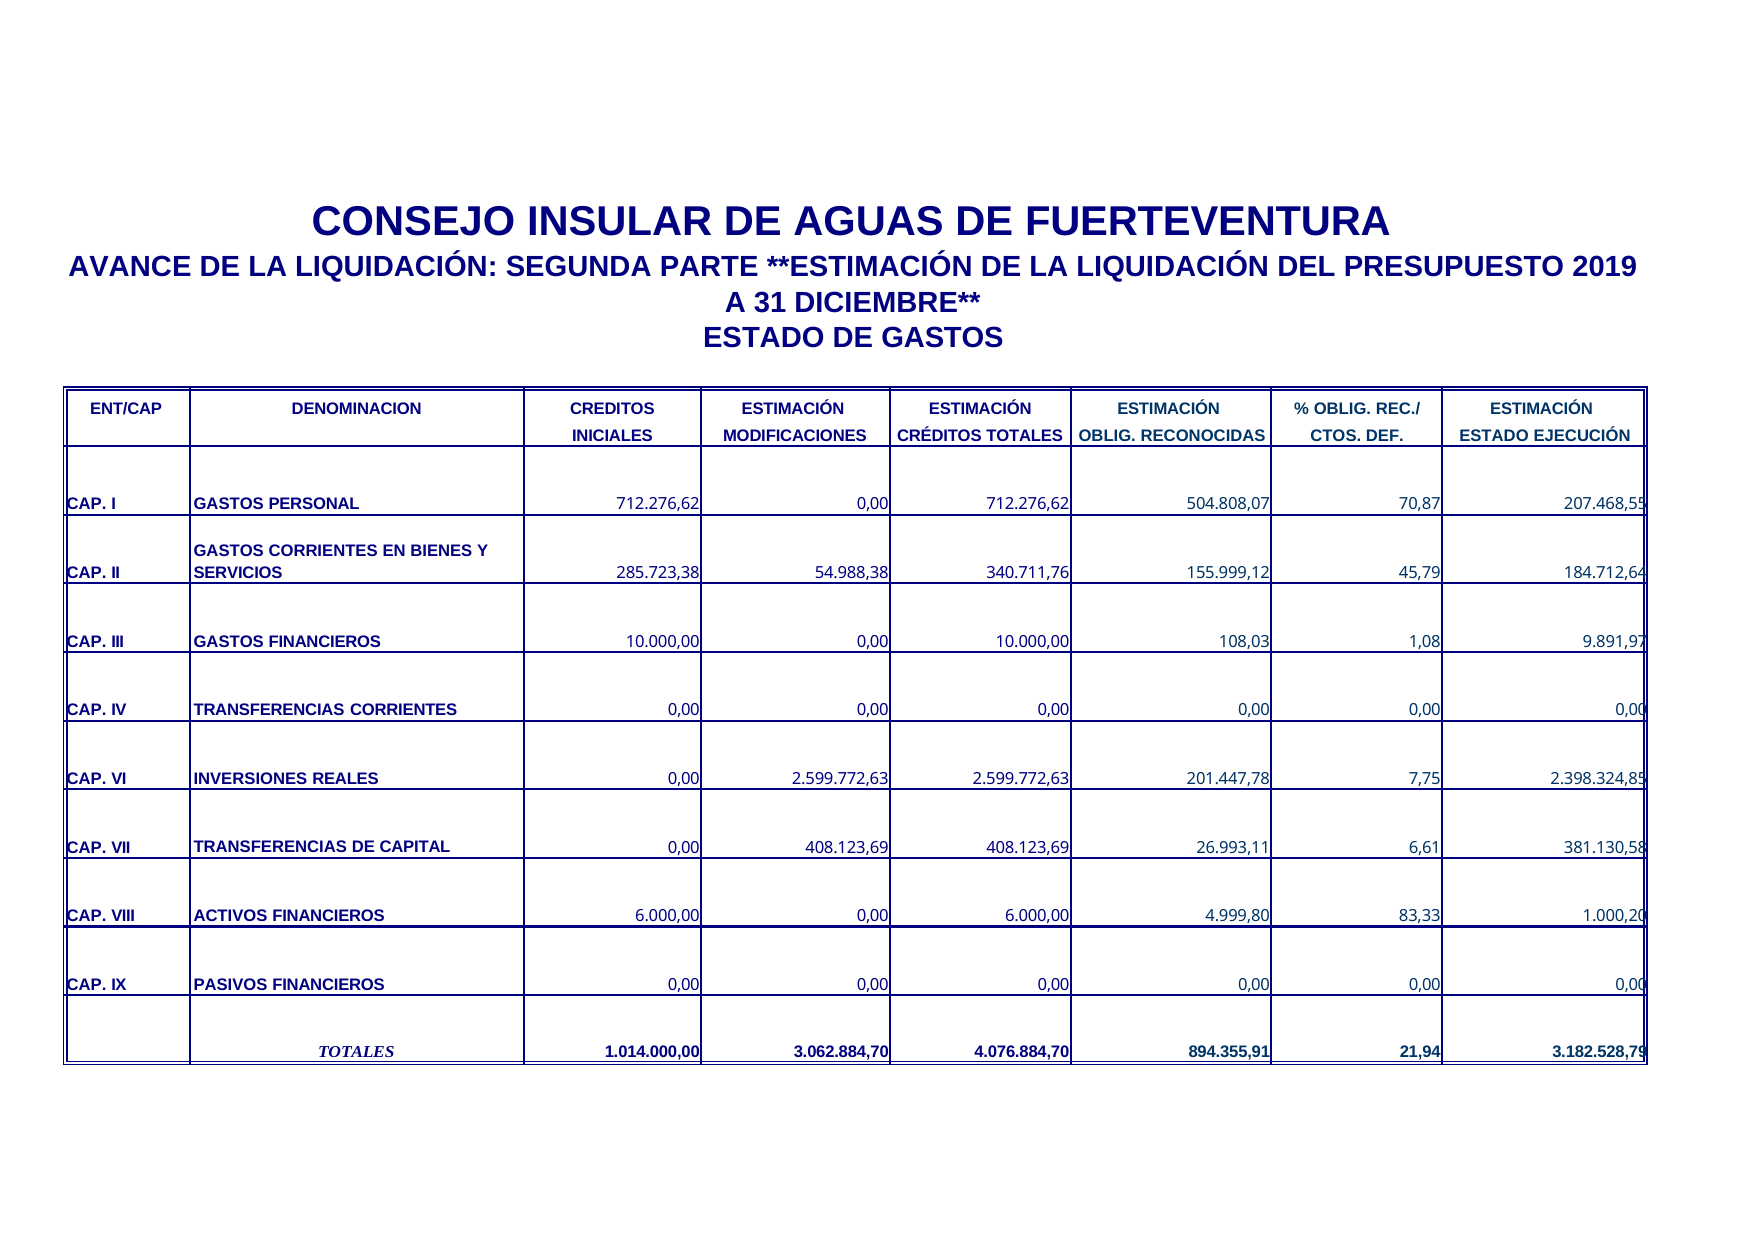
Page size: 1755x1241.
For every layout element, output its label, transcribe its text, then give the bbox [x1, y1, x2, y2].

table_cell 0,00 [1443, 653, 1643, 719]
table_cell 201.447,78 [1072, 722, 1270, 788]
table_cell 83,33 [1272, 859, 1441, 925]
table_cell 0,00 [891, 928, 1070, 994]
table_cell 21,94 [1272, 996, 1441, 1061]
table_cell CAP. VIII [68, 859, 189, 925]
table_cell 4.076.884,70 [891, 996, 1070, 1061]
table_cell 504.808,07 [1072, 447, 1270, 513]
table_cell 207.468,55 [1443, 447, 1643, 513]
table_cell 0,00 [1072, 653, 1270, 719]
table_cell 3.062.884,70 [702, 996, 889, 1061]
table_cell 4.999,80 [1072, 859, 1270, 925]
table_cell 712.276,62 [525, 447, 700, 513]
table_header ESTIMACIÓN MODIFICACIONES [702, 391, 889, 445]
table_cell 1,08 [1272, 584, 1441, 651]
table_cell 340.711,76 [891, 516, 1070, 582]
table_cell 2.599.772,63 [702, 722, 889, 788]
table_header DENOMINACION [191, 391, 523, 445]
table_cell 0,00 [702, 928, 889, 994]
table_cell 894.355,91 [1072, 996, 1270, 1061]
table_header ENT/CAP [68, 391, 189, 445]
table_cell 381.130,58 [1443, 790, 1643, 857]
table_header ESTIMACIÓN OBLIG. RECONOCIDAS [1072, 391, 1270, 445]
table_cell 0,00 [525, 928, 700, 994]
table_cell 2.599.772,63 [891, 722, 1070, 788]
table_cell INVERSIONES REALES [191, 722, 523, 788]
table_cell 0,00 [1443, 928, 1643, 994]
table_cell 6.000,00 [525, 859, 700, 925]
table_cell TRANSFERENCIAS CORRIENTES [191, 653, 523, 719]
table_cell 6,61 [1272, 790, 1441, 857]
table_cell 0,00 [891, 653, 1070, 719]
table_cell 7,75 [1272, 722, 1441, 788]
table_cell CAP. III [68, 584, 189, 651]
table_cell 408.123,69 [891, 790, 1070, 857]
table_cell 9.891,97 [1443, 584, 1643, 651]
table_cell 0,00 [525, 790, 700, 857]
table_cell TRANSFERENCIAS DE CAPITAL [191, 790, 523, 857]
table_cell 0,00 [1272, 653, 1441, 719]
table_cell 408.123,69 [702, 790, 889, 857]
table_cell TOTALES [191, 996, 523, 1061]
table_cell 108,03 [1072, 584, 1270, 651]
table_cell 0,00 [525, 653, 700, 719]
text ESTADO DE GASTOS [26, 321, 1680, 354]
table_cell 6.000,00 [891, 859, 1070, 925]
table_cell 1.014.000,00 [525, 996, 700, 1061]
table_cell 0,00 [702, 653, 889, 719]
table_cell GASTOS FINANCIEROS [191, 584, 523, 651]
table_cell PASIVOS FINANCIEROS [191, 928, 523, 994]
table_cell 10.000,00 [525, 584, 700, 651]
table_cell 1.000,20 [1443, 859, 1643, 925]
table_cell 0,00 [1272, 928, 1441, 994]
table_cell 26.993,11 [1072, 790, 1270, 857]
table_header ESTIMACIÓN ESTADO EJECUCIÓN [1443, 391, 1643, 445]
table_cell GASTOS CORRIENTES EN BIENES Y SERVICIOS [191, 516, 523, 582]
table_cell 712.276,62 [891, 447, 1070, 513]
table_cell GASTOS PERSONAL [191, 447, 523, 513]
table_header ESTIMACIÓN CRÉDITOS TOTALES [891, 391, 1070, 445]
table_cell CAP. IX [68, 928, 189, 994]
table_cell [68, 996, 189, 1061]
table_header CREDITOS INICIALES [525, 391, 700, 445]
table_cell ACTIVOS FINANCIEROS [191, 859, 523, 925]
table_cell CAP. VI [68, 722, 189, 788]
table_cell 0,00 [1072, 928, 1270, 994]
table_cell 155.999,12 [1072, 516, 1270, 582]
table_cell 3.182.528,79 [1443, 996, 1643, 1061]
table_cell CAP. II [68, 516, 189, 582]
table_cell 0,00 [702, 584, 889, 651]
table_cell 45,79 [1272, 516, 1441, 582]
table_cell CAP. IV [68, 653, 189, 719]
table_cell CAP. I [68, 447, 189, 513]
table_cell 54.988,38 [702, 516, 889, 582]
table_cell 0,00 [525, 722, 700, 788]
table_cell 10.000,00 [891, 584, 1070, 651]
table_cell 2.398.324,85 [1443, 722, 1643, 788]
table_cell CAP. VII [68, 790, 189, 857]
table_header % OBLIG. REC./ CTOS. DEF. [1272, 391, 1441, 445]
table_cell 184.712,64 [1443, 516, 1643, 582]
table_cell 0,00 [702, 447, 889, 513]
table_cell 70,87 [1272, 447, 1441, 513]
text AVANCE DE LA LIQUIDACIÓN: SEGUNDA PARTE **ESTIMACIÓN DE LA LIQUIDACIÓN DEL PRESUPUESTO 2019 A 31 DICIEMBRE** [64, 248, 1641, 318]
table_cell 285.723,38 [525, 516, 700, 582]
table_cell 0,00 [702, 859, 889, 925]
